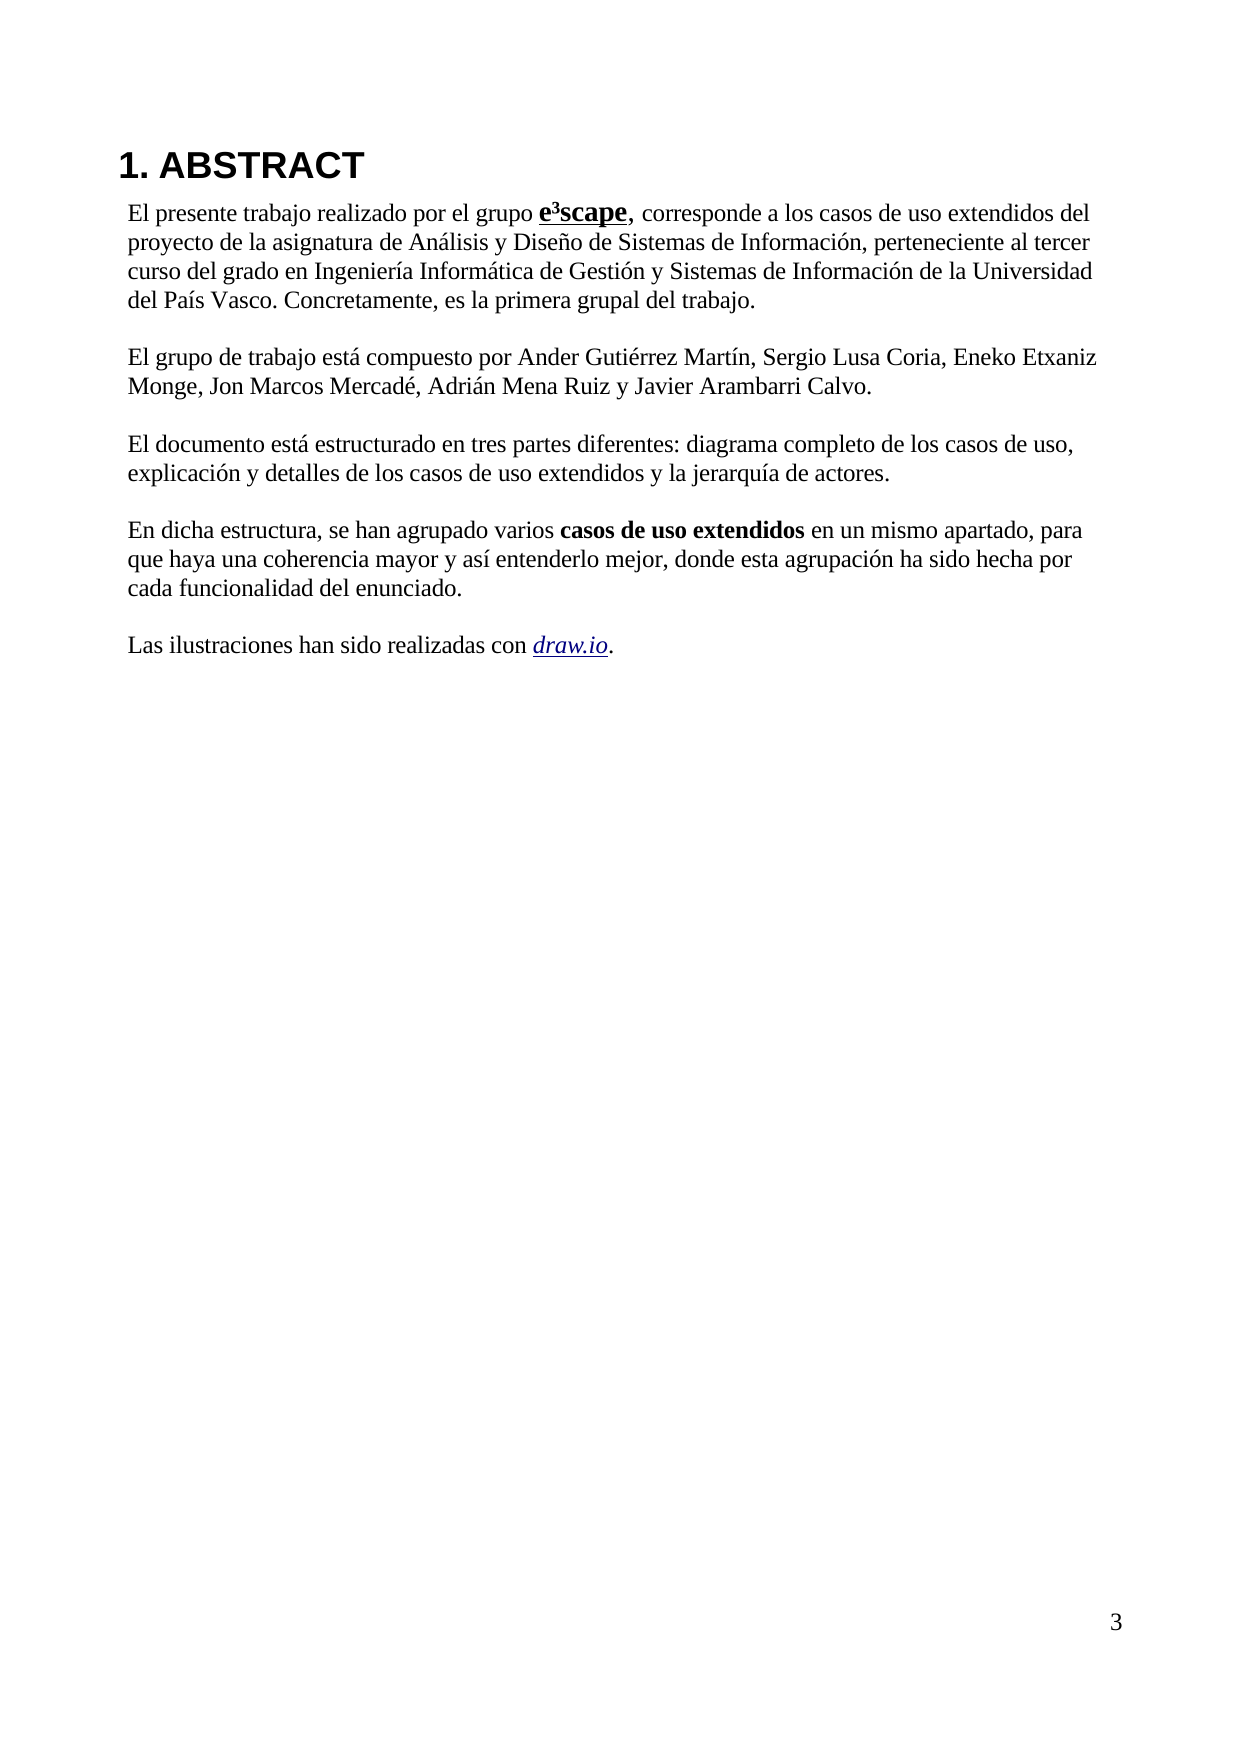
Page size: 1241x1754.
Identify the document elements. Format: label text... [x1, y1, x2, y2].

text Las ilustraciones han sido realizadas con draw.io. [127, 631, 1122, 660]
text El presente trabajo realizado por el grupo e³scape, corresponde a los casos de uso extendidos del proyecto de la asignatura de Análisis y Diseño de Sistemas de Información, perteneciente al tercer curso del grado en Ingeniería Informática de Gestión y Sistemas de Información de la Universidad del País Vasco. Concretamente, es la primera grupal del trabajo. [127, 199, 1122, 314]
text El grupo de trabajo está compuesto por Ander Gutiérrez Martín, Sergio Lusa Coria, Eneko Etxaniz Monge, Jon Marcos Mercadé, Adrián Mena Ruiz y Javier Arambarri Calvo. [127, 343, 1122, 400]
subtitle 1. ABSTRACT [118, 143, 1122, 186]
text El documento está estructurado en tres partes diferentes: diagrama completo de los casos de uso, explicación y detalles de los casos de uso extendidos y la jerarquía de actores. [127, 429, 1122, 487]
text En dicha estructura, se han agrupado varios casos de uso extendidos en un mismo apartado, para que haya una coherencia mayor y así entenderlo mejor, donde esta agrupación ha sido hecha por cada funcionalidad del enunciado. [127, 516, 1122, 602]
